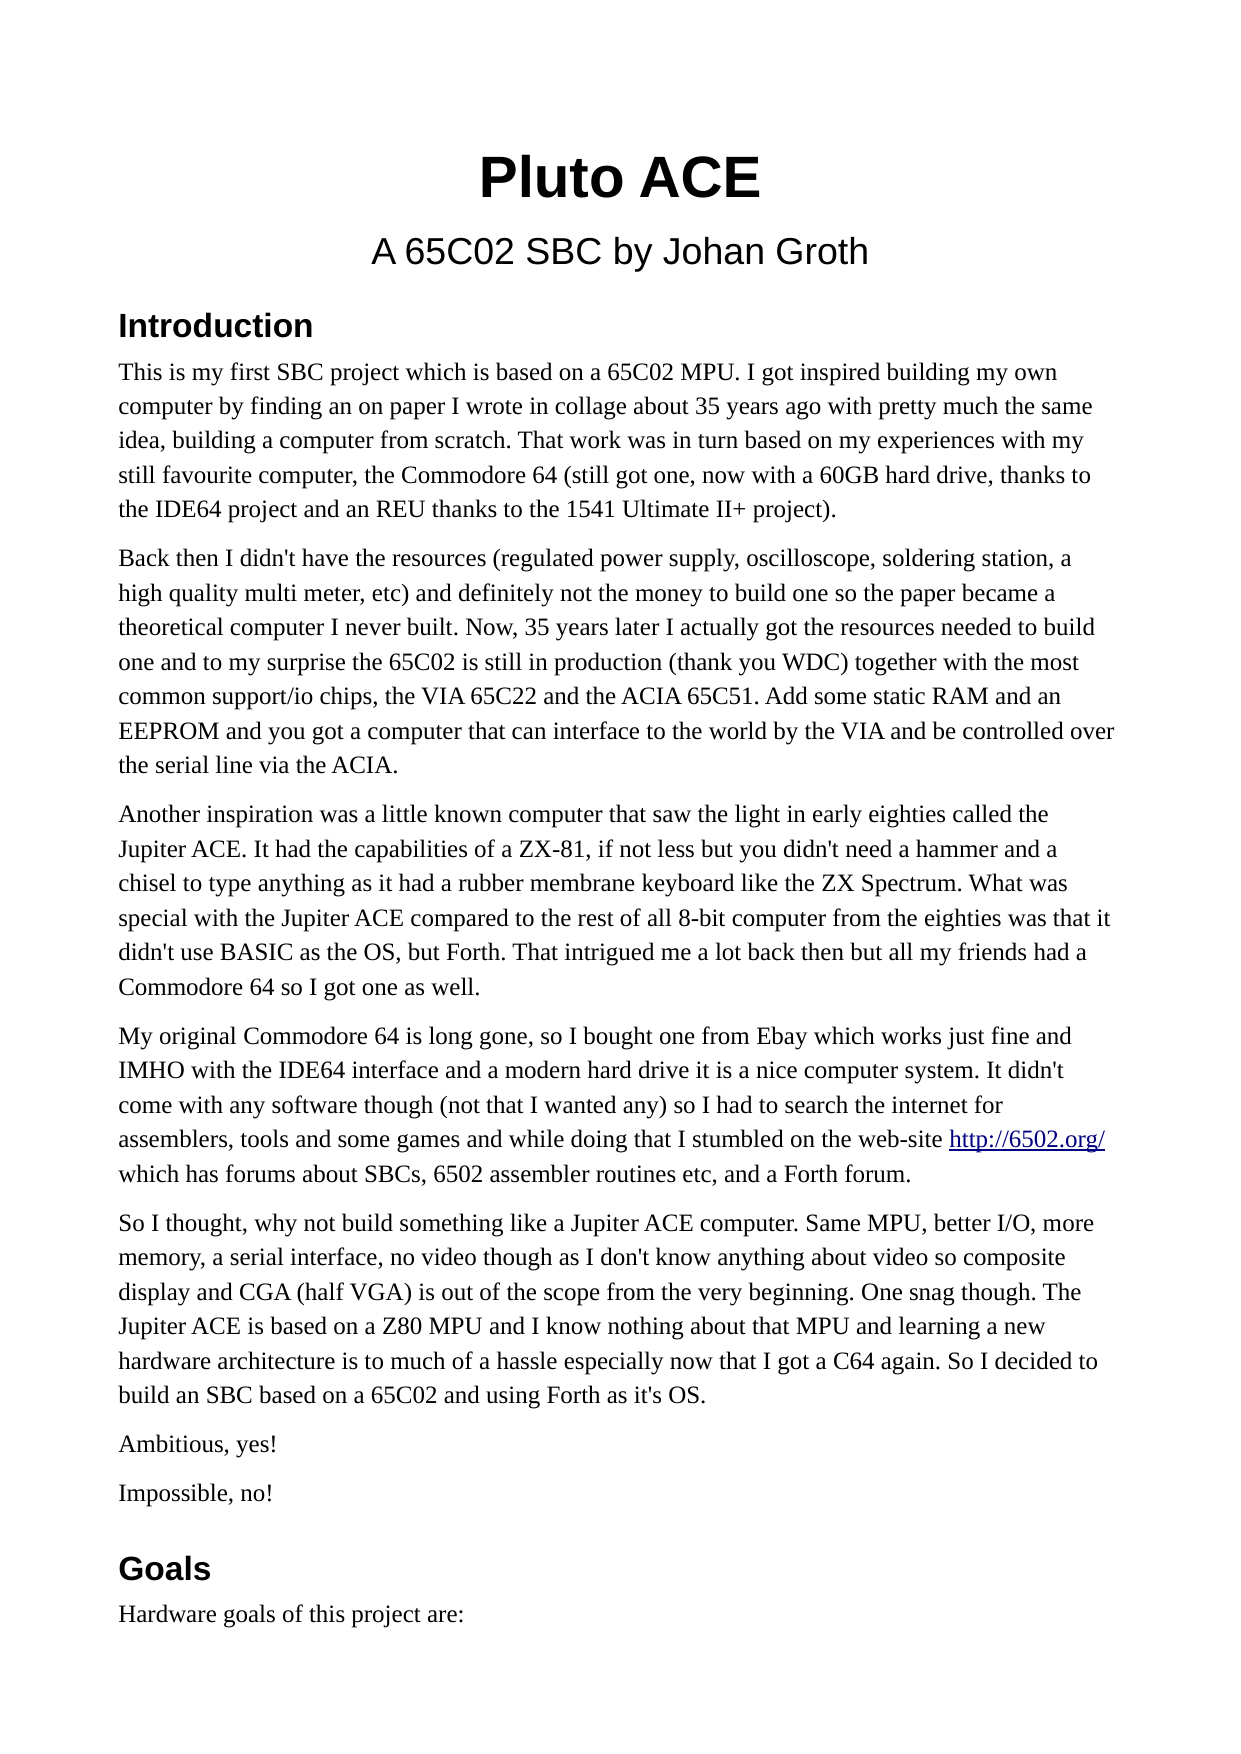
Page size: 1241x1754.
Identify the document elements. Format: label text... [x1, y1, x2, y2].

text This is my first SBC project which is based on a 65C02 MPU. I got inspired building my own computer by finding an on paper I wrote in collage about 35 years ago with pretty much the same idea, building a computer from scratch. That work was in turn based on my experiences with my still favourite computer, the Commodore 64 (still got one, now with a 60GB hard drive, thanks to the IDE64 project and an REU thanks to the 1541 Ultimate II+ project). [118, 357, 1122, 523]
subtitle A 65C02 SBC by Johan Groth [118, 229, 1122, 272]
text My original Commodore 64 is long gone, so I bought one from Ebay which works just fine and IMHO with the IDE64 interface and a modern hard drive it is a nice computer system. It didn't come with any software though (not that I wanted any) so I had to search the internet for assemblers, tools and some games and while doing that I stumbled on the web-site http://6502.org/ which has forums about SBCs, 6502 assembler routines etc, and a Forth forum. [118, 1021, 1122, 1188]
text Back then I didn't have the resources (regulated power supply, oscilloscope, soldering station, a high quality multi meter, etc) and definitely not the money to build one so the paper became a theoretical computer I never built. Now, 35 years later I actually got the resources needed to build one and to my surprise the 65C02 is still in production (thank you WDC) together with the most common support/io chips, the VIA 65C22 and the ACIA 65C51. Add some static RAM and an EEPROM and you got a computer that can interface to the world by the VIA and be controlled over the serial line via the ACIA. [118, 543, 1122, 779]
text So I thought, why not build something like a Jupiter ACE computer. Same MPU, better I/O, more memory, a serial interface, no video though as I don't know anything about video so composite display and CGA (half VGA) is out of the scope from the very beginning. One snag though. The Jupiter ACE is based on a Z80 MPU and I know nothing about that MPU and learning a new hardware architecture is to much of a hassle especially now that I got a C64 again. So I decided to build an SBC based on a 65C02 and using Forth as it's OS. [118, 1208, 1122, 1409]
subtitle Introduction [118, 305, 1122, 344]
title Pluto ACE [118, 143, 1122, 210]
subtitle Goals [118, 1548, 1122, 1587]
text Hardware goals of this project are: [118, 1599, 1122, 1628]
text Ambitious, yes! [118, 1429, 1122, 1458]
text Impossible, no! [118, 1478, 1122, 1507]
text Another inspiration was a little known computer that saw the light in early eighties called the Jupiter ACE. It had the capabilities of a ZX-81, if not less but you didn't need a hammer and a chisel to type anything as it had a rubber membrane keyboard like the ZX Spectrum. What was special with the Jupiter ACE compared to the rest of all 8-bit computer from the eighties was that it didn't use BASIC as the OS, but Forth. That intrigued me a lot back then but all my friends had a Commodore 64 so I got one as well. [118, 799, 1122, 1001]
